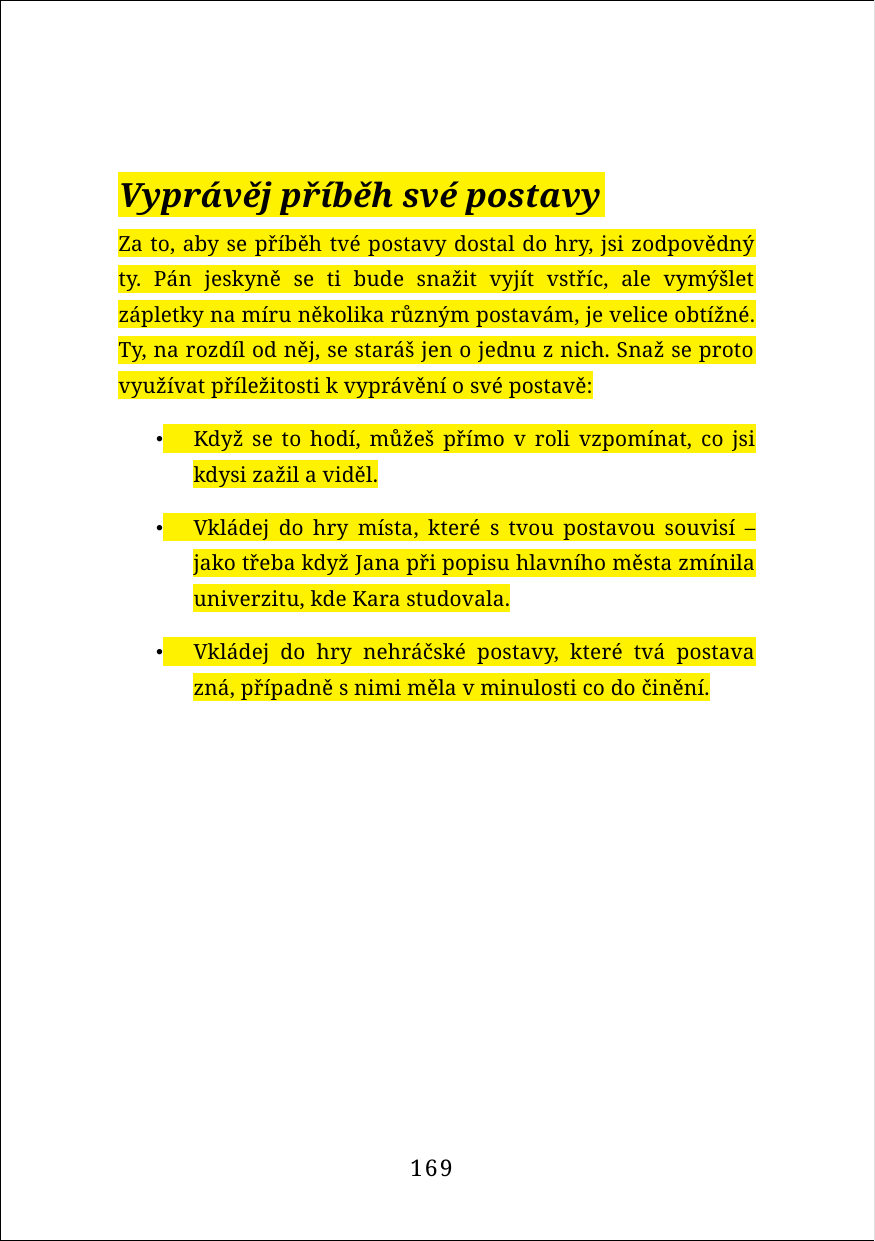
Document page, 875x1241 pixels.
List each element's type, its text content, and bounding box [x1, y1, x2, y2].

subtitle Vyprávěj příběh své postavy [118, 172, 756, 217]
list Vkládej do hry nehráčské postavy, které tvá postava zná, případně s nimi měla v minulosti co do činění. [156, 637, 756, 701]
text Za to, aby se příběh tvé postavy dostal do hry, jsi zodpovědný ty. Pán jeskyně se ti bude snažit vyjít vstříc, ale vymýšlet zápletky na míru několika různým postavám, je velice obtížné. Ty, na rozdíl od něj, se staráš jen o jednu z nich. Snaž se proto využívat příležitosti k vyprávění o své postavě: [118, 229, 756, 399]
list Když se to hodí, můžeš přímo v roli vzpomínat, co jsi kdysi zažil a viděl. [156, 424, 756, 488]
list Vkládej do hry místa, které s tvou postavou souvisí – jako třeba když Jana při popisu hlavního města zmínila univerzitu, kde Kara studovala. [156, 513, 756, 612]
